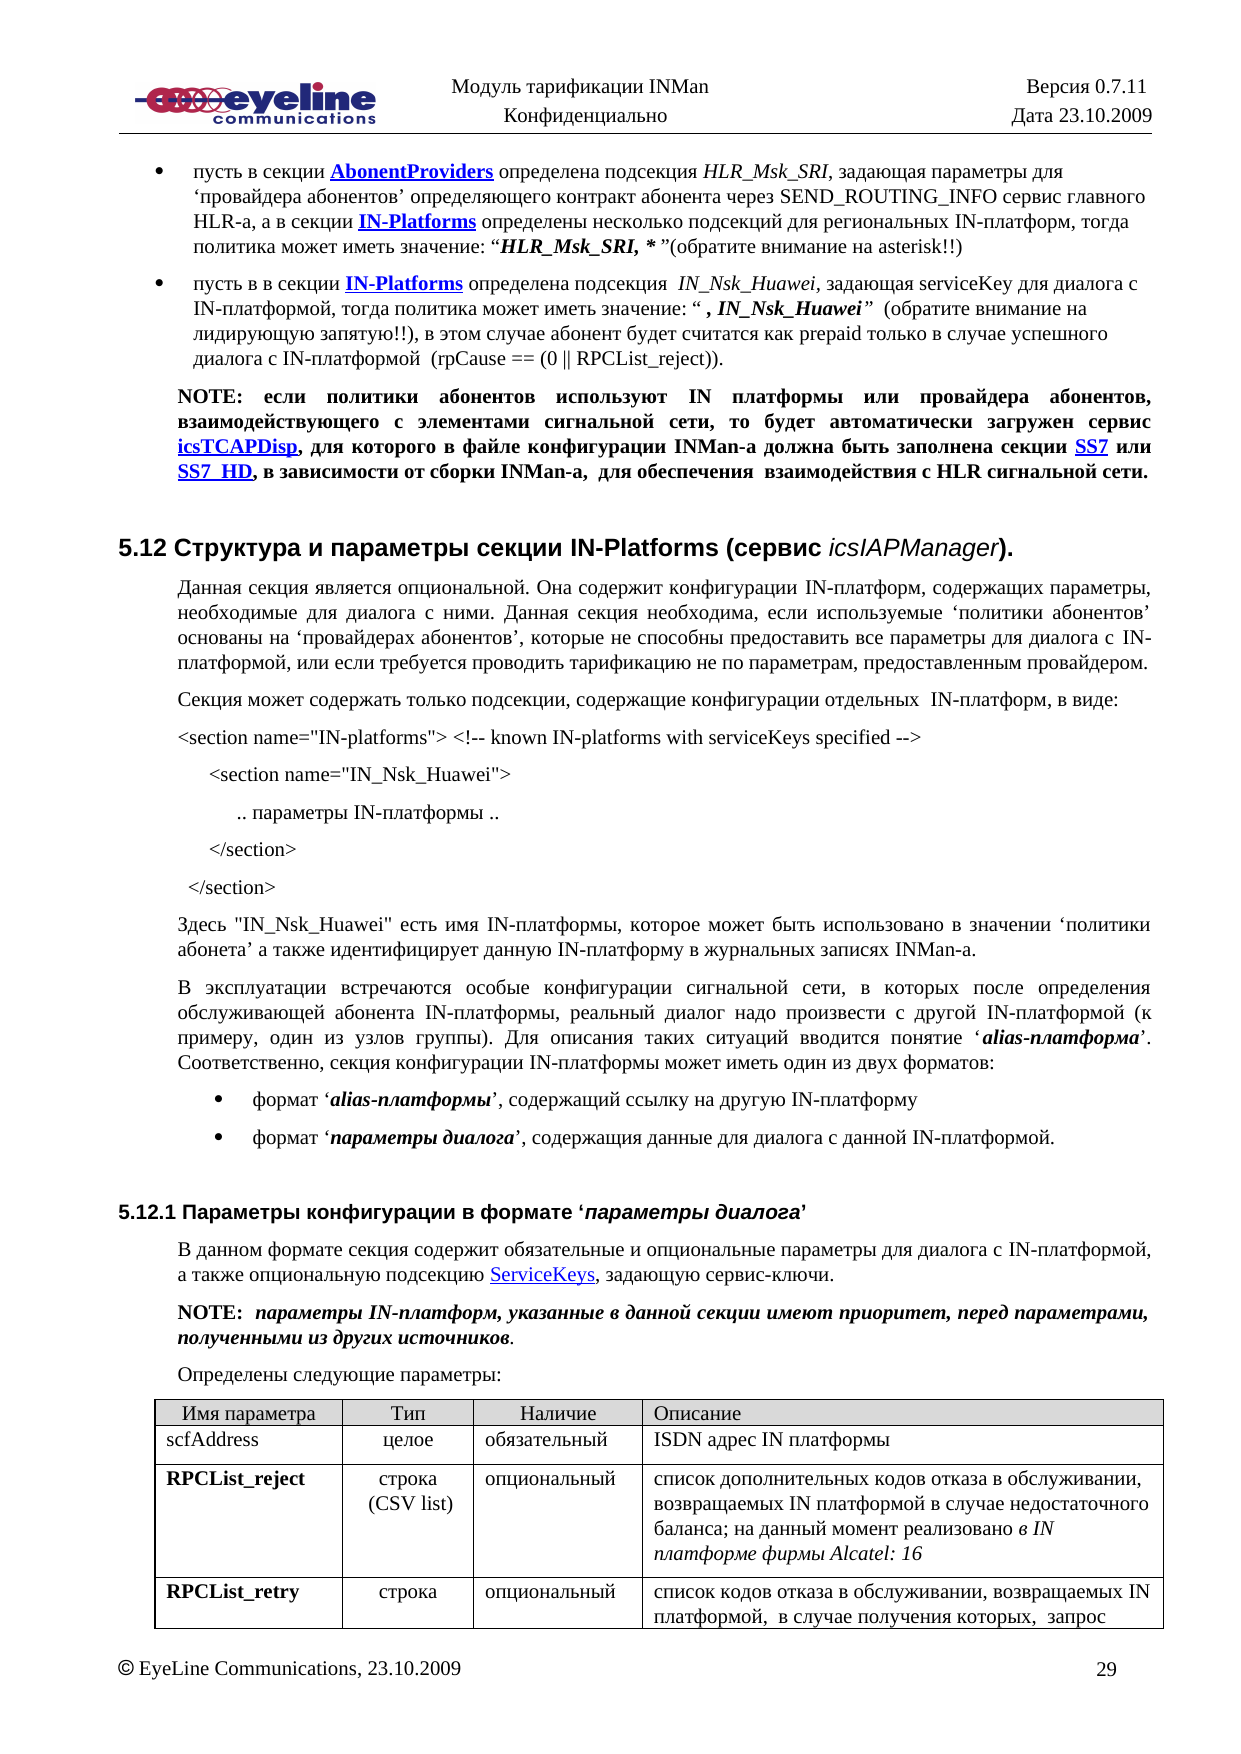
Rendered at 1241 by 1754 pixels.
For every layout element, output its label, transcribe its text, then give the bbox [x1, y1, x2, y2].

text <section name="IN-platforms"> <!-- known IN-platforms with serviceKeys specified --> [177, 724, 1151, 749]
table_cell scfAddress [156, 1426, 342, 1463]
text В данном формате секция содержит обязательные и опциональные параметры для диалога с IN-платформой, а также опциональную подсекцию ServiceKeys, задающую сервис-ключи. [177, 1236, 1151, 1286]
table_header Тип [343, 1400, 473, 1425]
table_cell список кодов отказа в обслуживании, возвращаемых IN платформой, в случае получения которых, запрос [643, 1578, 1163, 1628]
table_cell список дополнительных кодов отказа в обслуживании, возвращаемых IN платформой в случае недостаточного баланса; на данный момент реализовано в IN платформе фирмы Alcatel: 16 [643, 1465, 1163, 1577]
text Секция может содержать только подсекции, содержащие конфигурации отдельных IN-платформ, в виде: [177, 686, 1151, 711]
table_cell обязательный [474, 1426, 642, 1463]
list формат ‘alias-платформы’, содержащий ссылку на другую IN-платформу [215, 1086, 1151, 1111]
text NOTE: если политики абонентов используют IN платформы или провайдера абонентов, взаимодействующего с элементами сигнальной сети, то будет автоматически загружен сервис icsTCAPDisp, для которого в файле конфигурации INMan-a должна быть заполнена секции SS7 или SS7_HD, в зависимости от сборки INMan-a, для обеспечения взаимодействия с HLR сигнальной сети. [177, 383, 1151, 483]
text NOTE: параметры IN-платформ, указанные в данной секции имеют приоритет, перед параметрами, полученными из других источников. [177, 1299, 1151, 1349]
table_cell строка [343, 1578, 473, 1628]
text </section> [177, 836, 1151, 861]
text <section name="IN_Nsk_Huawei"> [177, 761, 1151, 786]
text В эксплуатации встречаются особые конфигурации сигнальной сети, в которых после определения обслуживающей абонента IN-платформы, реальный диалог надо произвести с другой IN-платформой (к примеру, один из узлов группы). Для описания таких ситуаций вводится понятие ‘alias-платформа’. Соответственно, секция конфигурации IN-платформы может иметь один из двух форматов: [177, 974, 1151, 1074]
text .. параметры IN-платформы .. [177, 799, 1151, 824]
text Здесь "IN_Nsk_Huawei" есть имя IN-платформы, которое может быть использовано в значении ‘политики абонета’ а также идентифицирует данную IN-платформу в журнальных записях INMan-a. [177, 911, 1151, 961]
text Данная секция является опциональной. Она содержит конфигурации IN-платформ, содержащих параметры, необходимые для диалога с ними. Данная секция необходима, если используемые ‘политики абонентов’ основаны на ‘провайдерах абонентов’, которые не способны предоставить все параметры для диалога с IN-платформой, или если требуется проводить тарификацию не по параметрам, предоставленным провайдером. [177, 574, 1151, 674]
picture [135, 82, 376, 124]
list формат ‘параметры диалога’, содержащия данные для диалога с данной IN-платформой. [215, 1124, 1151, 1149]
table_cell опциональный [474, 1465, 642, 1577]
table_header Описание [643, 1400, 1163, 1425]
table_cell ISDN адрес IN платформы [643, 1426, 1163, 1463]
table_cell RPCList_reject [156, 1465, 342, 1577]
subtitle Структура и параметры секции IN-Platforms (сервис icsIAPManager). [118, 533, 1151, 561]
text Определены следующие параметры: [177, 1361, 1151, 1386]
table_cell RPCList_retry [156, 1578, 342, 1628]
list пусть в секции AbonentProviders определена подсекция HLR_Msk_SRI, задающая параметры для ‘провайдера абонентов’ определяющего контракт абонента через SEND_ROUTING_INFO сервис главного HLR-a, а в секции IN-Platforms определены несколько подсекций для региональных IN-платформ, тогда политика может иметь значение: “HLR_Msk_SRI, * ”(обратите внимание на asterisk!!) [156, 158, 1151, 258]
table_header Наличие [474, 1400, 642, 1425]
table_header Имя параметра [156, 1400, 342, 1425]
text </section> [177, 874, 1151, 899]
table_cell строка (CSV list) [343, 1465, 473, 1577]
table_cell опциональный [474, 1578, 642, 1628]
subtitle Параметры конфигурации в формате ‘параметры диалога’ [118, 1199, 1151, 1224]
table_cell целое [343, 1426, 473, 1463]
list пусть в в секции IN-Platforms определена подсекция IN_Nsk_Huawei, задающая serviceKey для диалога с IN-платформой, тогда политика может иметь значение: “ , IN_Nsk_Huawei” (обратите внимание на лидирующую запятую!!), в этом случае абонент будет считатся как prepaid только в случае успешного диалога с IN-платформой (rpCause == (0 || RPCList_reject)). [156, 270, 1151, 370]
